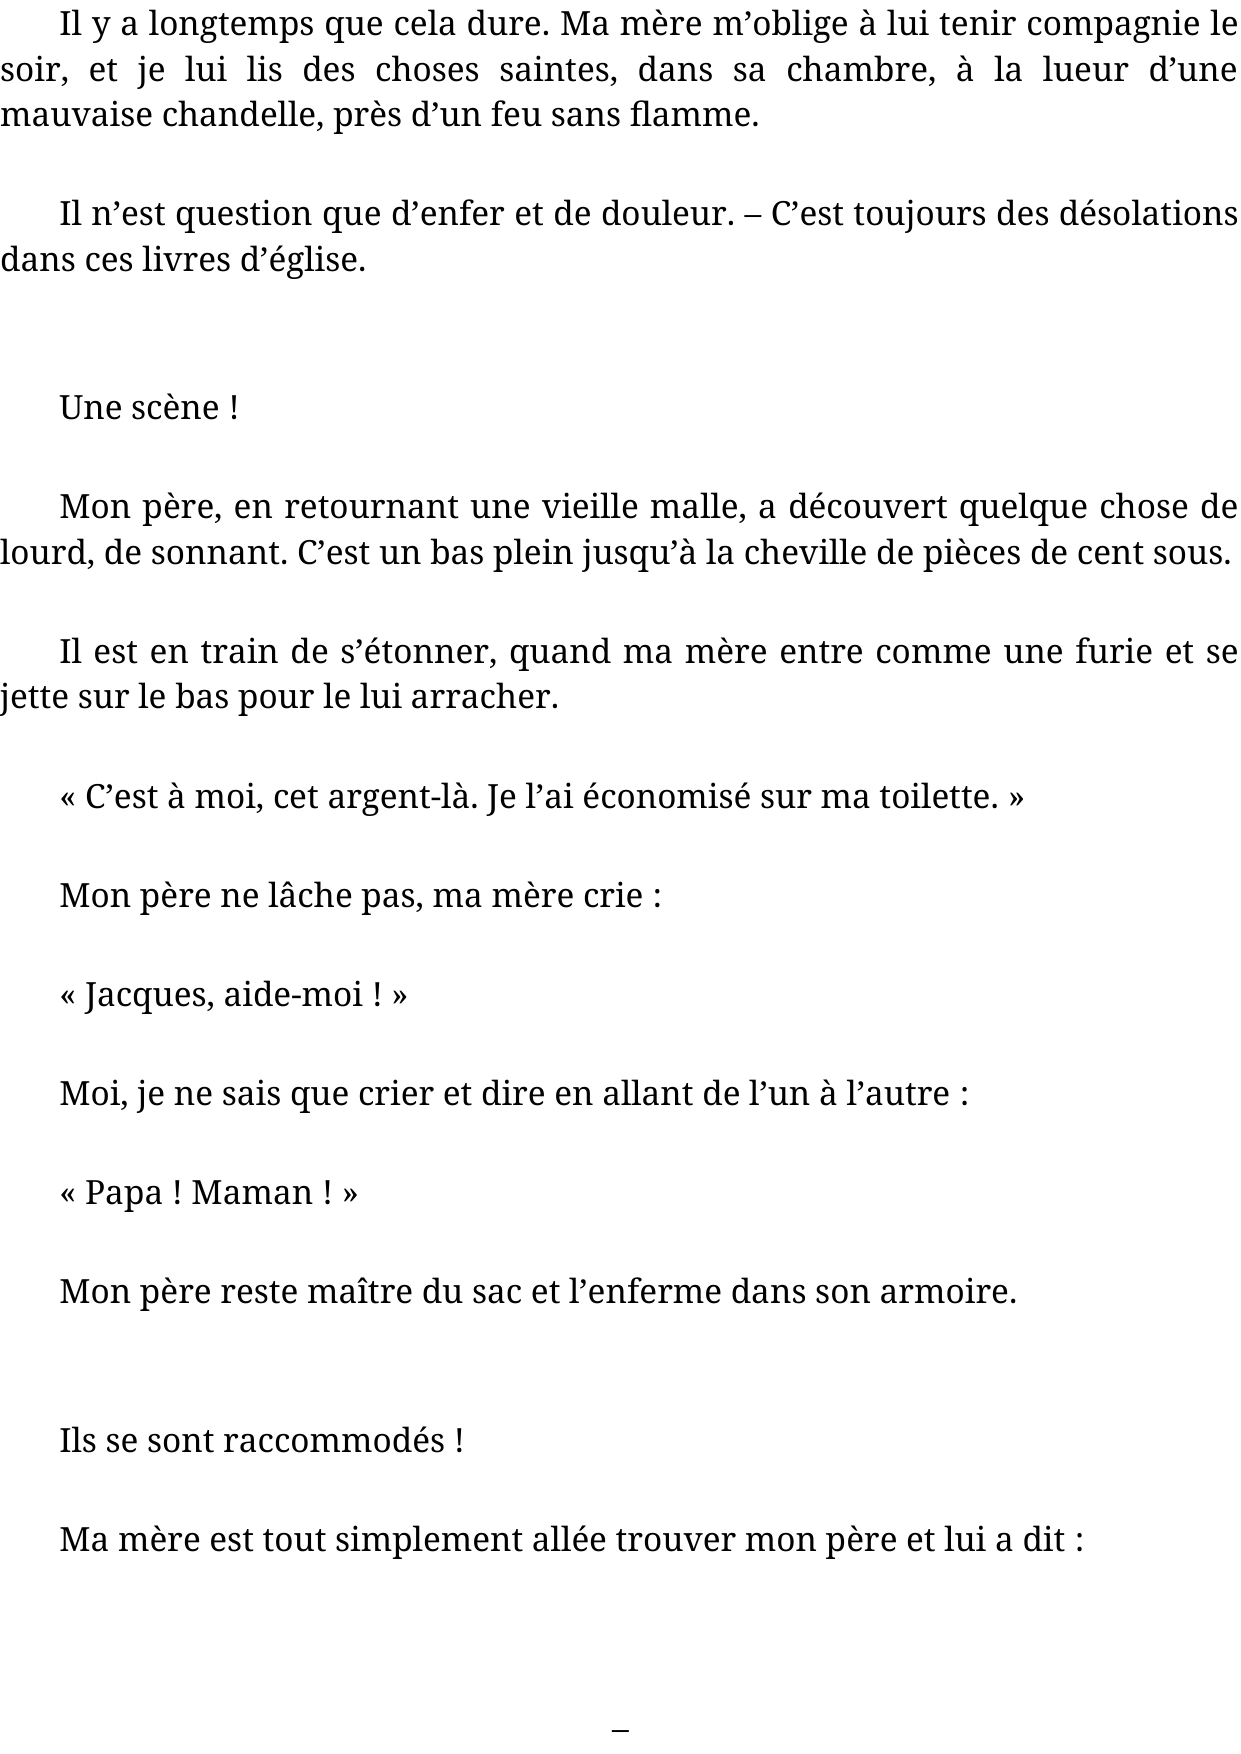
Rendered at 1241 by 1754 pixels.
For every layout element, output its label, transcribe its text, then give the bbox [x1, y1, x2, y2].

text Moi, je ne sais que crier et dire en allant de l’un à l’autre : [0, 1070, 1240, 1115]
text « Papa ! Maman ! » [0, 1169, 1240, 1214]
text Il est en train de s’étonner, quand ma mère entre comme une furie et se jette sur le bas pour le lui arracher. [0, 628, 1240, 719]
text Mon père, en retournant une vieille malle, a découvert quelque chose de lourd, de sonnant. C’est un bas plein jusqu’à la cheville de pièces de cent sous. [0, 483, 1240, 574]
text « Jacques, aide-moi ! » [0, 971, 1240, 1016]
text Une scène ! [0, 384, 1240, 429]
text Il n’est question que d’enfer et de douleur. – C’est toujours des désolations dans ces livres d’église. [0, 190, 1240, 281]
text Mon père ne lâche pas, ma mère crie : [0, 872, 1240, 917]
text Ma mère est tout simplement allée trouver mon père et lui a dit : [0, 1516, 1240, 1562]
text « C’est à moi, cet argent-là. Je l’ai économisé sur ma toilette. » [0, 772, 1240, 818]
text Il y a longtemps que cela dure. Ma mère m’oblige à lui tenir compagnie le soir, et je lui lis des choses saintes, dans sa chambre, à la lueur d’une mauvaise chandelle, près d’un feu sans flamme. [0, 0, 1240, 136]
text Ils se sont raccommodés ! [0, 1417, 1240, 1462]
text Mon père reste maître du sac et l’enferme dans son armoire. [0, 1268, 1240, 1314]
